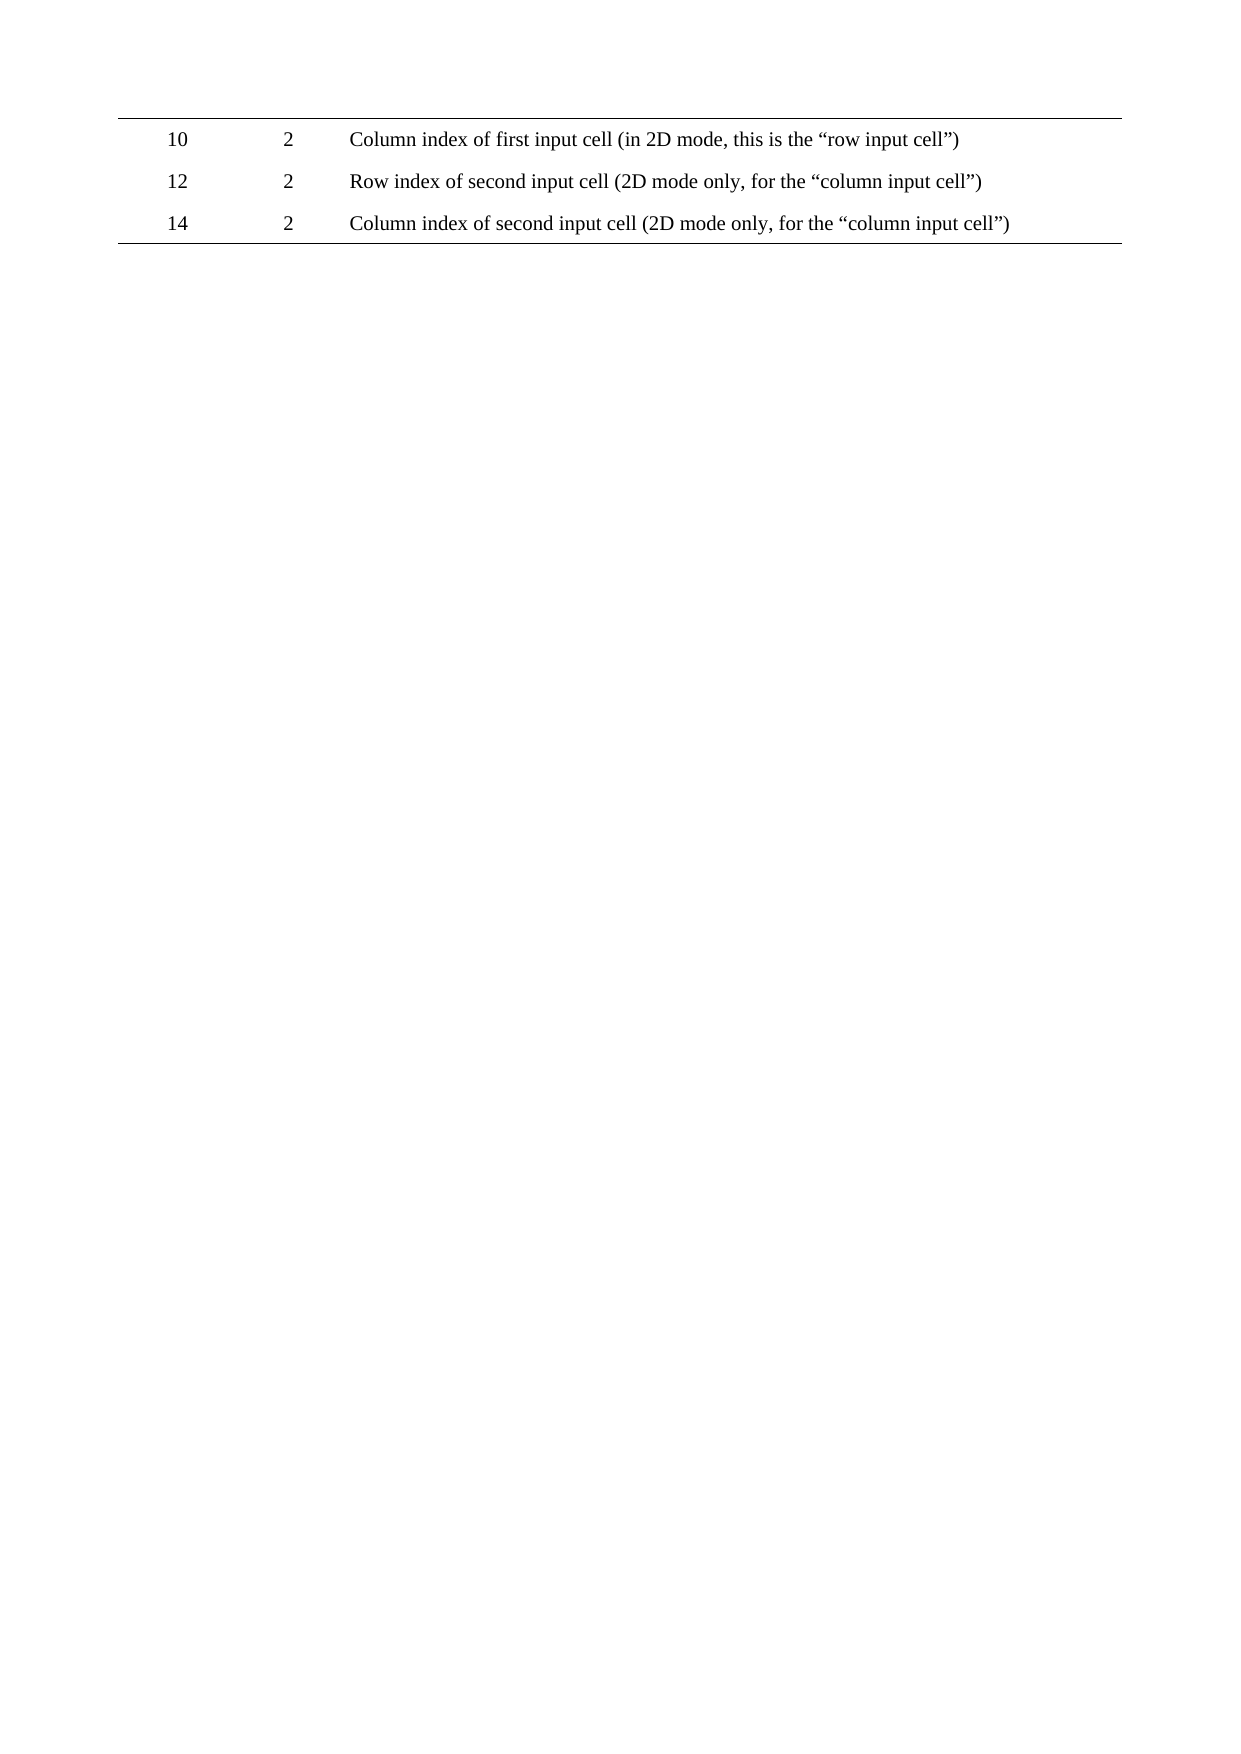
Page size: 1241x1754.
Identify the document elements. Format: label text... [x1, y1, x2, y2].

table_cell 2 [236, 202, 340, 243]
table_cell 10 [118, 119, 236, 160]
table_cell Row index of second input cell (2D mode only, for the “column input cell”) [340, 160, 1122, 202]
table_cell Column index of first input cell (in 2D mode, this is the “row input cell”) [340, 119, 1122, 160]
table_cell Column index of second input cell (2D mode only, for the “column input cell”) [340, 202, 1122, 243]
table_cell 2 [236, 119, 340, 160]
table_cell 12 [118, 160, 236, 202]
table_cell 2 [236, 160, 340, 202]
table_cell 14 [118, 202, 236, 243]
